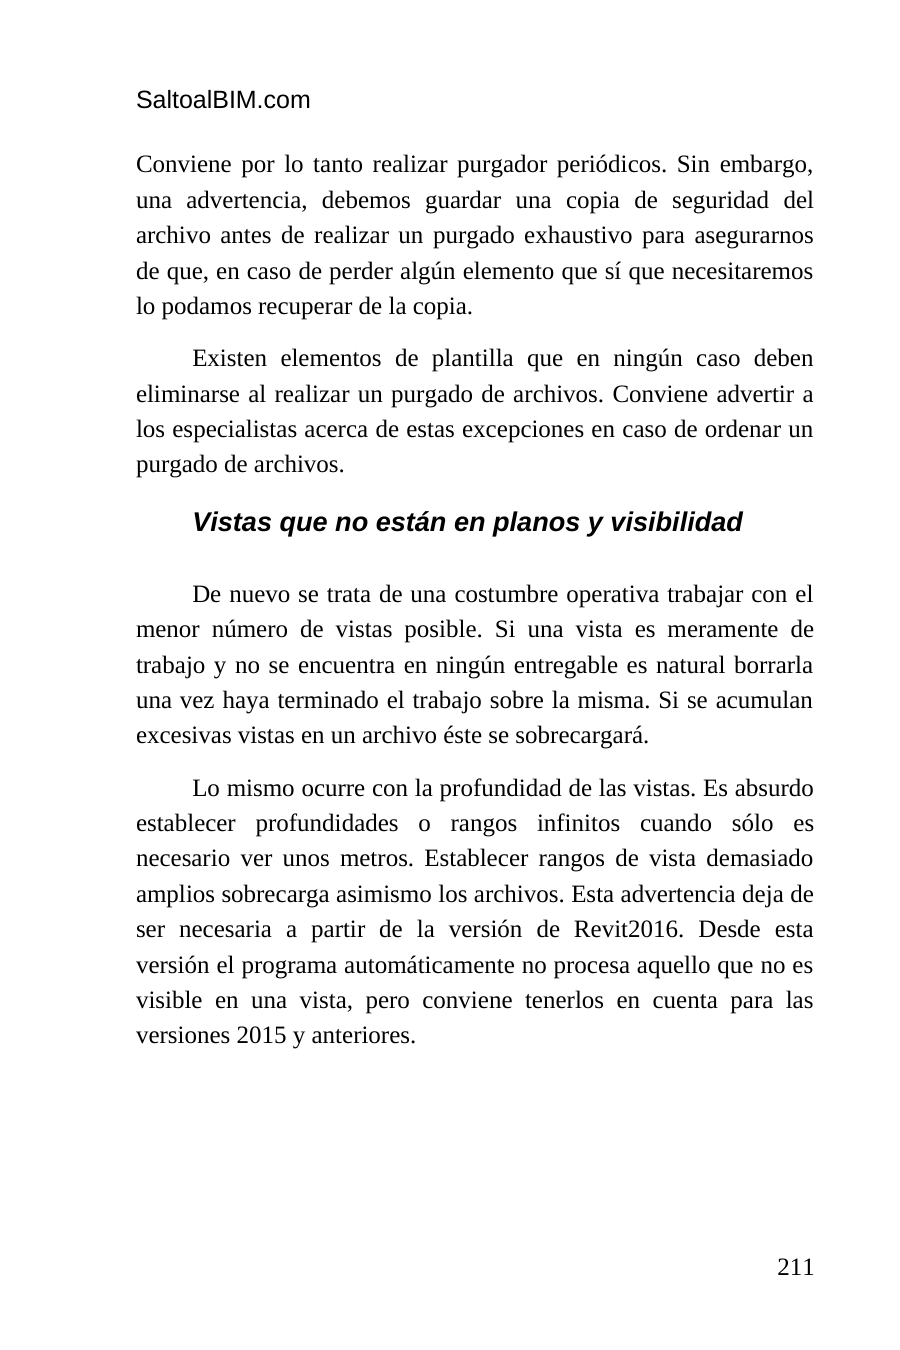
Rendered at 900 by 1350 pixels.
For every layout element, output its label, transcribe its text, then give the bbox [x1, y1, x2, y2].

text Existen elementos de plantilla que en ningún caso deben eliminarse al realizar un purgado de archivos. Conviene advertir a los especialistas acerca de estas excepciones en caso de ordenar un purgado de archivos. [136, 338, 814, 480]
text Lo mismo ocurre con la profundidad de las vistas. Es absurdo establecer profundidades o rangos infinitos cuando sólo es necesario ver unos metros. Establecer rangos de vista demasiado amplios sobrecarga asimismo los archivos. Esta advertencia deja de ser necesaria a partir de la versión de Revit2016. Desde esta versión el programa automáticamente no procesa aquello que no es visible en una vista, pero conviene tenerlos en cuenta para las versiones 2015 y anteriores. [136, 768, 814, 1051]
text Conviene por lo tanto realizar purgador periódicos. Sin embargo, una advertencia, debemos guardar una copia de seguridad del archivo antes de realizar un purgado exhaustivo para asegurarnos de que, en caso de perder algún elemento que sí que necesitaremos lo podamos recuperar de la copia. [136, 144, 814, 322]
subtitle Vistas que no están en planos y visibilidad [136, 506, 814, 538]
text De nuevo se trata de una costumbre operativa trabajar con el menor número de vistas posible. Si una vista es meramente de trabajo y no se encuentra en ningún entregable es natural borrarla una vez haya terminado el trabajo sobre la misma. Si se acumulan excesivas vistas en un archivo éste se sobrecargará. [136, 574, 814, 751]
